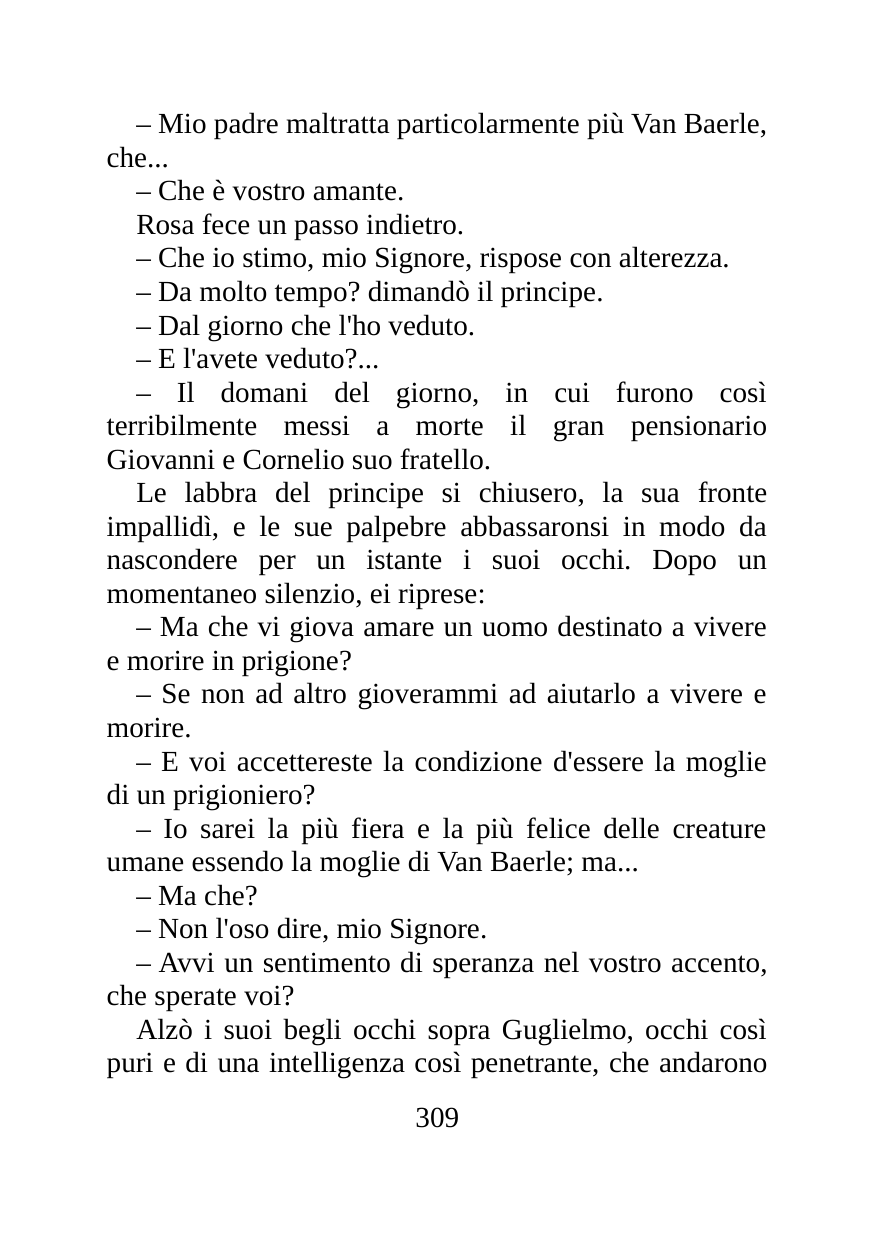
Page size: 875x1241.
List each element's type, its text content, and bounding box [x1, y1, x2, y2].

text ‒ Se non ad altro gioverammi ad aiutarlo a vivere e morire. [106, 677, 768, 744]
text ‒ Il domani del giorno, in cui furono così terribilmente messi a morte il gran pensionario Giovanni e Cornelio suo fratello. [106, 375, 768, 475]
text ‒ Io sarei la più fiera e la più felice delle creature umane essendo la moglie di Van Baerle; ma... [106, 811, 768, 878]
text ‒ Ma che? [106, 878, 768, 911]
text ‒ Dal giorno che l'ho veduto. [106, 308, 768, 341]
text Alzò i suoi begli occhi sopra Guglielmo, occhi così puri e di una intelligenza così penetrante, che andarono [106, 1012, 768, 1079]
text ‒ Non l'oso dire, mio Signore. [106, 911, 768, 945]
text ‒ Avvi un sentimento di speranza nel vostro accento, che sperate voi? [106, 945, 768, 1012]
text Rosa fece un passo indietro. [106, 207, 768, 241]
text ‒ E voi accettereste la condizione d'essere la moglie di un prigioniero? [106, 744, 768, 811]
text ‒ E l'avete veduto?... [106, 341, 768, 375]
text ‒ Ma che vi giova amare un uomo destinato a vivere e morire in prigione? [106, 609, 768, 677]
text ‒ Che è vostro amante. [106, 173, 768, 207]
text ‒ Che io stimo, mio Signore, rispose con alterezza. [106, 241, 768, 274]
text ‒ Da molto tempo? dimandò il principe. [106, 274, 768, 308]
text ‒ Mio padre maltratta particolarmente più Van Baerle, che... [106, 106, 768, 173]
text Le labbra del principe si chiusero, la sua fronte impallidì, e le sue palpebre abbassaronsi in modo da nascondere per un istante i suoi occhi. Dopo un momentaneo silenzio, ei riprese: [106, 475, 768, 609]
